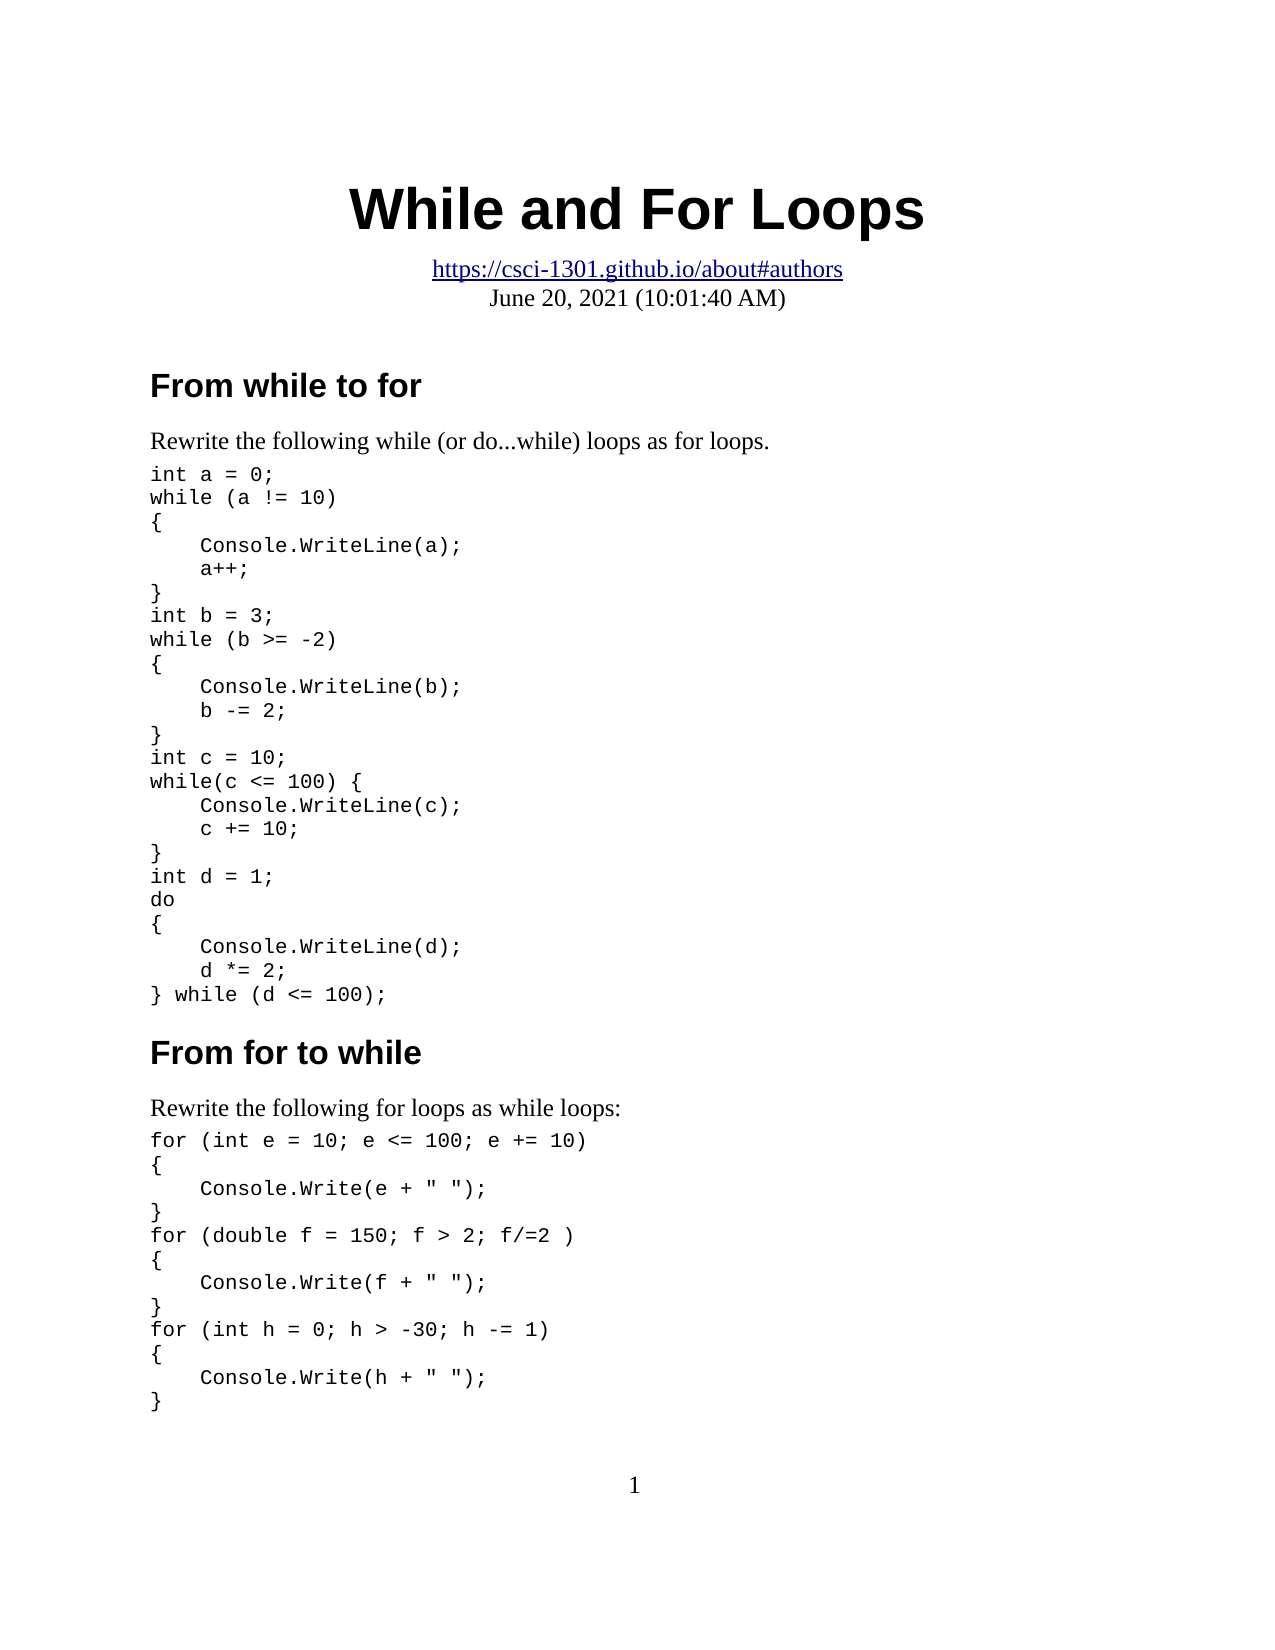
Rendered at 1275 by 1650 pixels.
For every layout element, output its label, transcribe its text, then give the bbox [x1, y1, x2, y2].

text Rewrite the following for loops as while loops: [150, 1093, 1125, 1121]
text Rewrite the following while (or do...while) loops as for loops. [150, 426, 1125, 455]
text while(c <= 100) { [150, 771, 1125, 795]
text { [150, 1343, 1125, 1367]
text { [150, 1154, 1125, 1178]
text do [150, 889, 1125, 913]
text c += 10; [150, 818, 1125, 842]
text Console.WriteLine(b); [150, 676, 1125, 700]
text a++; [150, 558, 1125, 582]
text int d = 1; [150, 866, 1125, 889]
text } [150, 582, 1125, 606]
text June 20, 2021 (10:01:40 AM) [150, 283, 1125, 312]
text } while (d <= 100); [150, 984, 1125, 1007]
text { [150, 913, 1125, 937]
text https://csci-1301.github.io/about#authors [150, 254, 1125, 283]
text int a = 0; [150, 464, 1125, 487]
text { [150, 653, 1125, 676]
text int b = 3; [150, 606, 1125, 629]
subtitle From for to while [150, 1032, 1125, 1071]
text Console.Write(e + " "); [150, 1178, 1125, 1201]
text while (b >= -2) [150, 629, 1125, 653]
text for (int e = 10; e <= 100; e += 10) [150, 1130, 1125, 1154]
text } [150, 842, 1125, 866]
text } [150, 1296, 1125, 1319]
text } [150, 1201, 1125, 1225]
text { [150, 511, 1125, 534]
text { [150, 1248, 1125, 1272]
text } [150, 724, 1125, 747]
text Console.WriteLine(d); [150, 937, 1125, 960]
text b -= 2; [150, 700, 1125, 724]
text Console.Write(h + " "); [150, 1367, 1125, 1390]
text for (double f = 150; f > 2; f/=2 ) [150, 1225, 1125, 1248]
text } [150, 1390, 1125, 1414]
title While and For Loops [150, 175, 1125, 242]
text Console.Write(f + " "); [150, 1272, 1125, 1296]
text d *= 2; [150, 960, 1125, 984]
text Console.WriteLine(c); [150, 795, 1125, 818]
subtitle From while to for [150, 366, 1125, 404]
text Console.WriteLine(a); [150, 534, 1125, 558]
text for (int h = 0; h > -30; h -= 1) [150, 1319, 1125, 1343]
text while (a != 10) [150, 487, 1125, 511]
text int c = 10; [150, 747, 1125, 771]
